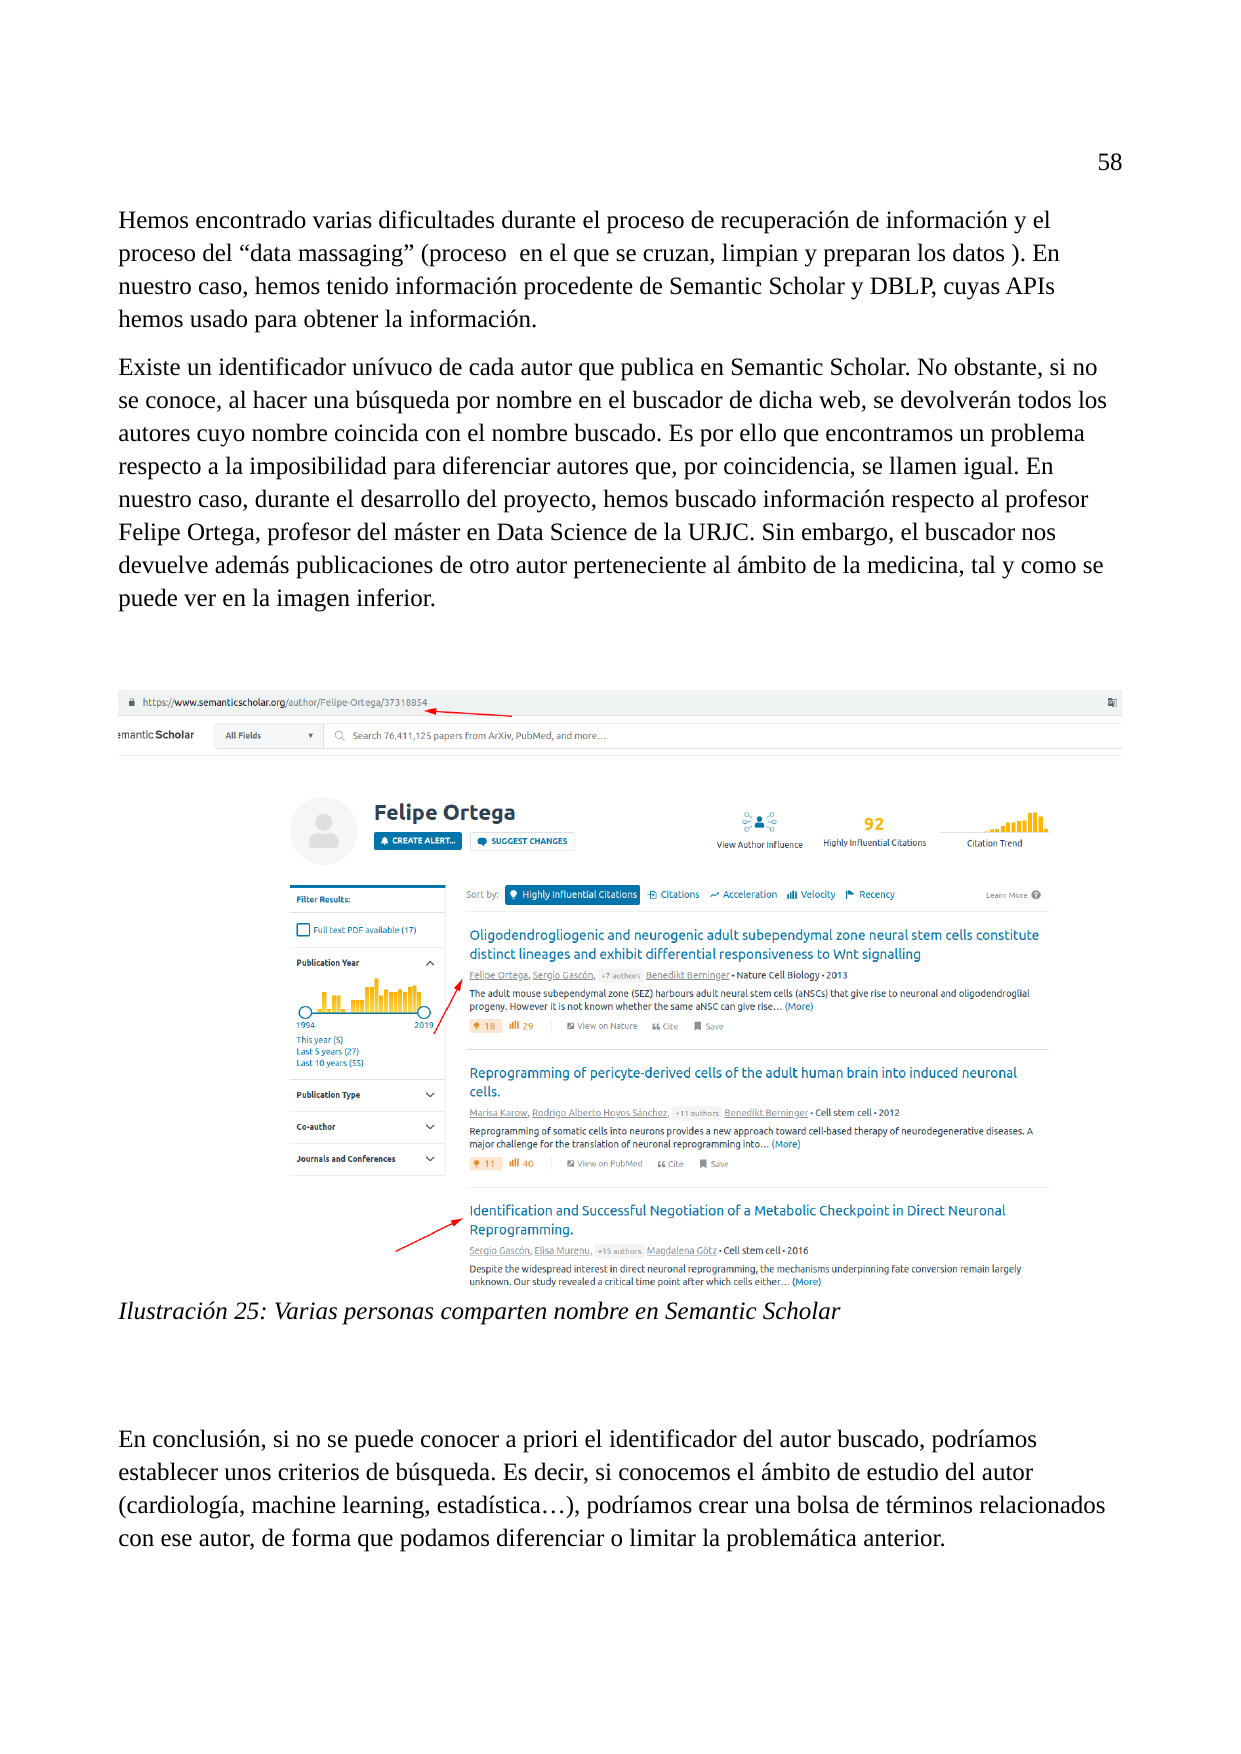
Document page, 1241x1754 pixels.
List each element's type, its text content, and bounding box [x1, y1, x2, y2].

text Ilustración 25: Varias personas comparten nombre en Semantic Scholar [118, 1291, 1122, 1324]
picture [118, 690, 1123, 1291]
text En conclusión, si no se puede conocer a priori el identificador del autor buscado, podríamos establecer unos criterios de búsqueda. Es decir, si conocemos el ámbito de estudio del autor (cardiología, machine learning, estadística…), podríamos crear una bolsa de términos relacionados con ese autor, de forma que podamos diferenciar o limitar la problemática anterior. [118, 1424, 1122, 1552]
text Existe un identificador unívuco de cada autor que publica en Semantic Scholar. No obstante, si no se conoce, al hacer una búsqueda por nombre en el buscador de dicha web, se devolverán todos los autores cuyo nombre coincida con el nombre buscado. Es por ello que encontramos un problema respecto a la imposibilidad para diferenciar autores que, por coincidencia, se llamen igual. En nuestro caso, durante el desarrollo del proyecto, hemos buscado información respecto al profesor Felipe Ortega, profesor del máster en Data Science de la URJC. Sin embargo, el buscador nos devuelve además publicaciones de otro autor perteneciente al ámbito de la medicina, tal y como se puede ver en la imagen inferior. [118, 352, 1122, 612]
text Hemos encontrado varias dificultades durante el proceso de recuperación de información y el proceso del “data massaging” (proceso en el que se cruzan, limpian y preparan los datos ). En nuestro caso, hemos tenido información procedente de Semantic Scholar y DBLP, cuyas APIs hemos usado para obtener la información. [118, 205, 1122, 333]
